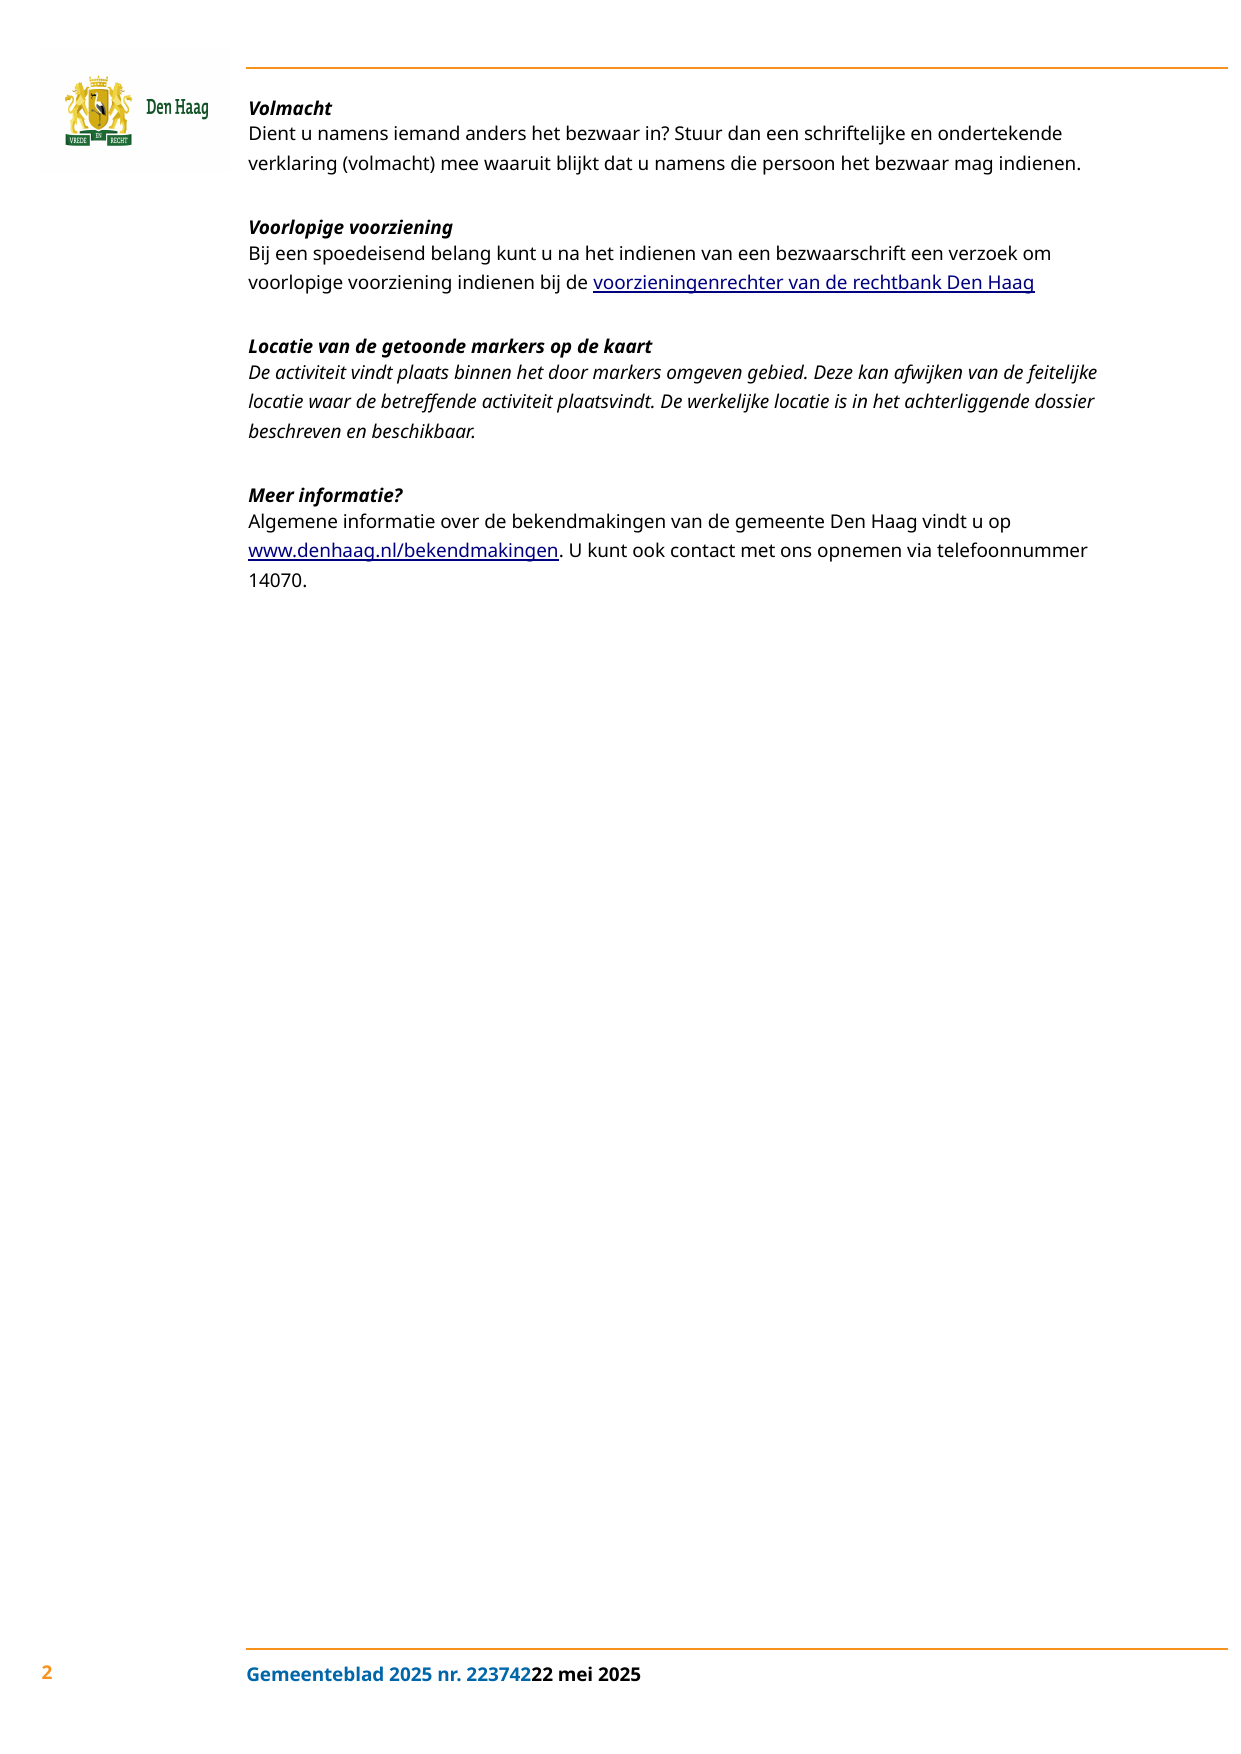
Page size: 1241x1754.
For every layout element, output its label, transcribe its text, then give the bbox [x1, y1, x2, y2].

text Voorlopige voorziening [248, 214, 1152, 240]
text Volmacht [248, 95, 1152, 121]
text Meer informatie? [248, 482, 1152, 508]
text De activiteit vindt plaats binnen het door markers omgeven gebied. Deze kan afwijken van de feitelijke locatie waar de betreffende activiteit plaatsvindt. De werkelijke locatie is in het achterliggende dossier beschreven en beschikbaar. [248, 359, 1152, 444]
text Dient u namens iemand anders het bezwaar in? Stuur dan een schriftelijke en ondertekende verklaring (volmacht) mee waaruit blijkt dat u namens die persoon het bezwaar mag indienen. [248, 121, 1152, 176]
text Algemene informatie over de bekendmakingen van de gemeente Den Haag vindt u op www.denhaag.nl/bekendmakingen. U kunt ook contact met ons opnemen via telefoonnummer 14070. [248, 508, 1152, 593]
text Locatie van de getoonde markers op de kaart [248, 333, 1152, 359]
text Bij een spoedeisend belang kunt u na het indienen van een bezwaarschrift een verzoek om voorlopige voorziening indienen bij de voorzieningenrechter van de rechtbank Den Haag [248, 240, 1152, 295]
picture [41, 47, 231, 172]
